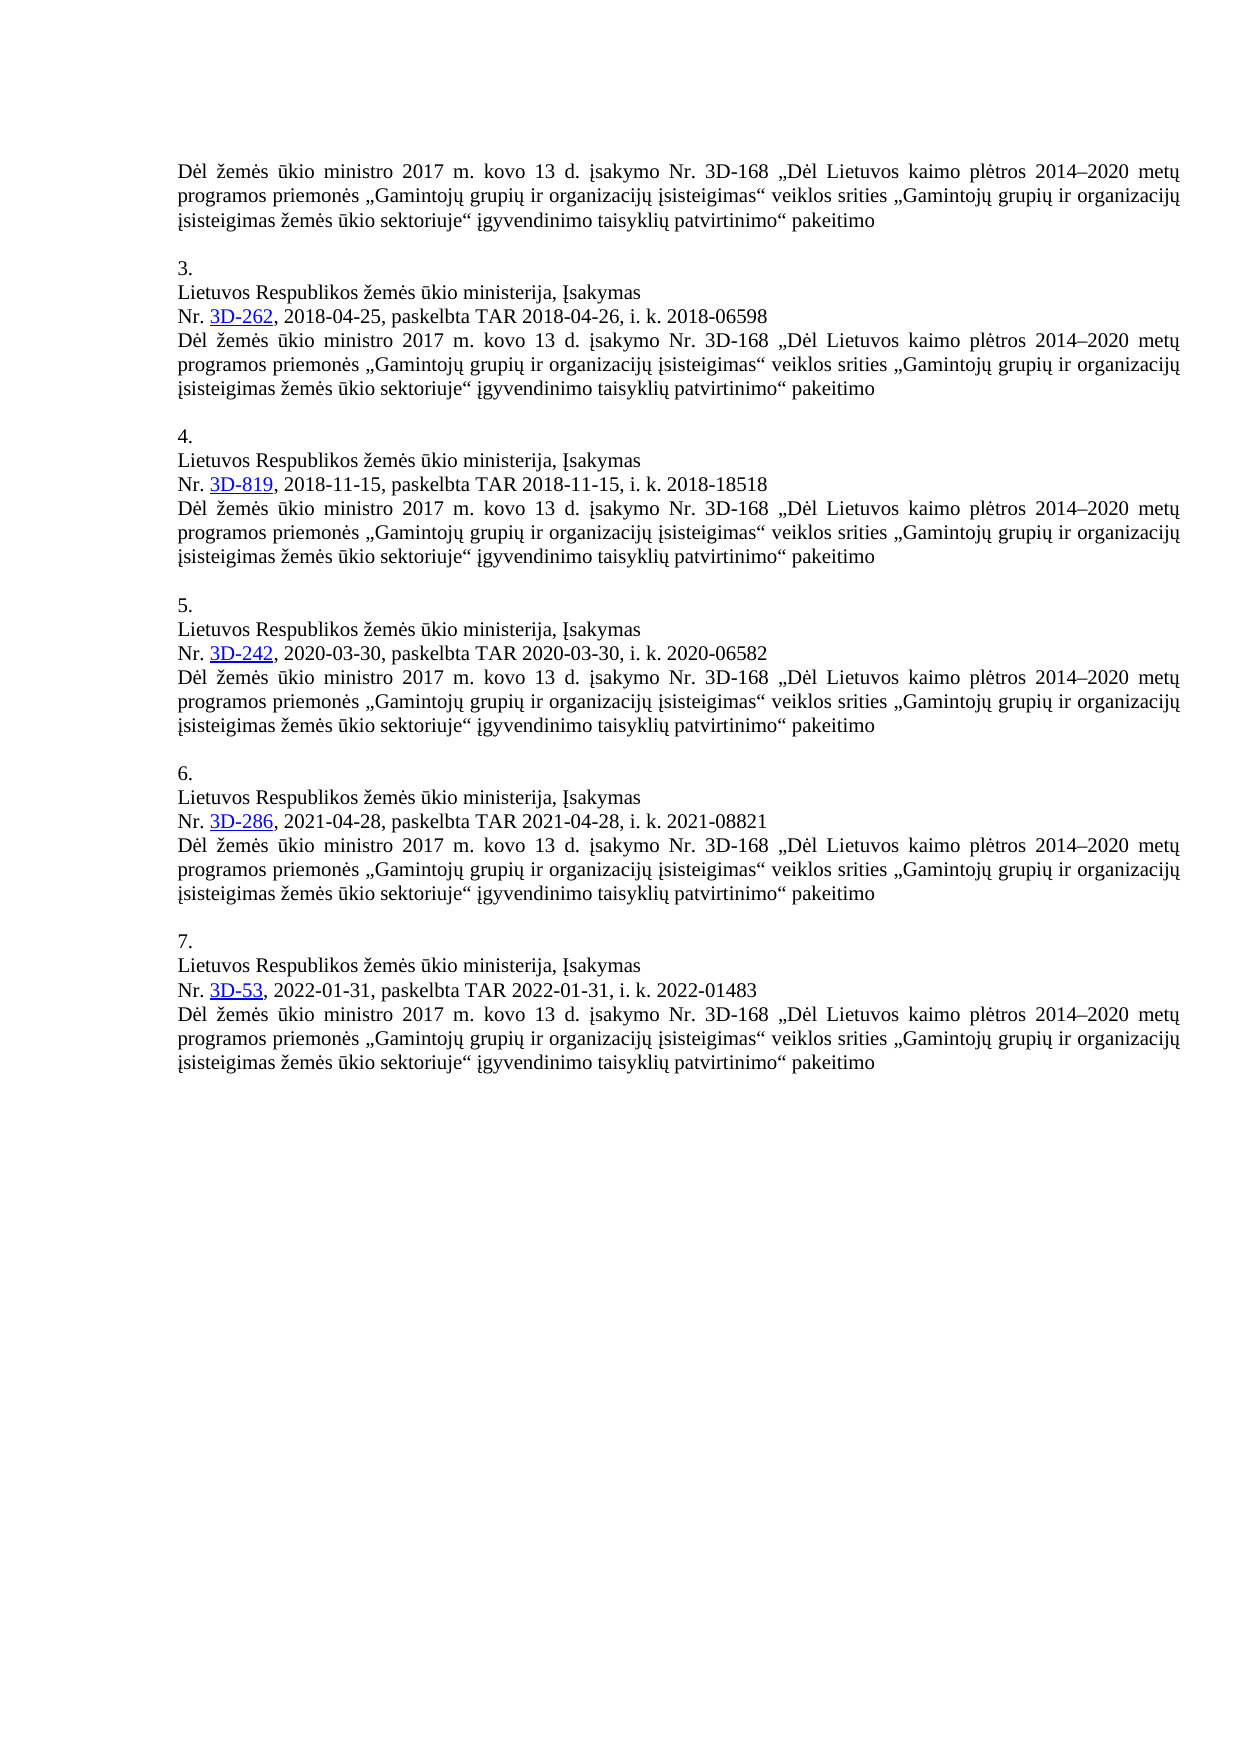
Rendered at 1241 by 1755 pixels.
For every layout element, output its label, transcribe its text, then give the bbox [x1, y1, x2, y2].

text 6. [177, 761, 1181, 785]
text Dėl žemės ūkio ministro 2017 m. kovo 13 d. įsakymo Nr. 3D-168 „Dėl Lietuvos kaimo plėtros 2014–2020 metų programos priemonės „Gamintojų grupių ir organizacijų įsisteigimas“ veiklos srities „Gamintojų grupių ir organizacijų įsisteigimas žemės ūkio sektoriuje“ įgyvendinimo taisyklių patvirtinimo“ pakeitimo [177, 1002, 1181, 1074]
text Lietuvos Respublikos žemės ūkio ministerija, Įsakymas [177, 448, 1181, 472]
text Dėl žemės ūkio ministro 2017 m. kovo 13 d. įsakymo Nr. 3D-168 „Dėl Lietuvos kaimo plėtros 2014–2020 metų programos priemonės „Gamintojų grupių ir organizacijų įsisteigimas“ veiklos srities „Gamintojų grupių ir organizacijų įsisteigimas žemės ūkio sektoriuje“ įgyvendinimo taisyklių patvirtinimo“ pakeitimo [177, 665, 1181, 737]
text 5. [177, 592, 1181, 617]
text Dėl žemės ūkio ministro 2017 m. kovo 13 d. įsakymo Nr. 3D-168 „Dėl Lietuvos kaimo plėtros 2014–2020 metų programos priemonės „Gamintojų grupių ir organizacijų įsisteigimas“ veiklos srities „Gamintojų grupių ir organizacijų įsisteigimas žemės ūkio sektoriuje“ įgyvendinimo taisyklių patvirtinimo“ pakeitimo [177, 496, 1181, 568]
text Lietuvos Respublikos žemės ūkio ministerija, Įsakymas [177, 617, 1181, 641]
text Nr. 3D-819, 2018-11-15, paskelbta TAR 2018-11-15, i. k. 2018-18518 [177, 472, 1181, 496]
text 3. [177, 256, 1181, 280]
text Dėl žemės ūkio ministro 2017 m. kovo 13 d. įsakymo Nr. 3D-168 „Dėl Lietuvos kaimo plėtros 2014–2020 metų programos priemonės „Gamintojų grupių ir organizacijų įsisteigimas“ veiklos srities „Gamintojų grupių ir organizacijų įsisteigimas žemės ūkio sektoriuje“ įgyvendinimo taisyklių patvirtinimo“ pakeitimo [177, 833, 1181, 905]
text Nr. 3D-53, 2022-01-31, paskelbta TAR 2022-01-31, i. k. 2022-01483 [177, 977, 1181, 1002]
text Lietuvos Respublikos žemės ūkio ministerija, Įsakymas [177, 785, 1181, 809]
text Dėl žemės ūkio ministro 2017 m. kovo 13 d. įsakymo Nr. 3D-168 „Dėl Lietuvos kaimo plėtros 2014–2020 metų programos priemonės „Gamintojų grupių ir organizacijų įsisteigimas“ veiklos srities „Gamintojų grupių ir organizacijų įsisteigimas žemės ūkio sektoriuje“ įgyvendinimo taisyklių patvirtinimo“ pakeitimo [177, 159, 1181, 232]
text Nr. 3D-286, 2021-04-28, paskelbta TAR 2021-04-28, i. k. 2021-08821 [177, 809, 1181, 833]
text Lietuvos Respublikos žemės ūkio ministerija, Įsakymas [177, 280, 1181, 304]
text Nr. 3D-262, 2018-04-25, paskelbta TAR 2018-04-26, i. k. 2018-06598 [177, 304, 1181, 328]
text Dėl žemės ūkio ministro 2017 m. kovo 13 d. įsakymo Nr. 3D-168 „Dėl Lietuvos kaimo plėtros 2014–2020 metų programos priemonės „Gamintojų grupių ir organizacijų įsisteigimas“ veiklos srities „Gamintojų grupių ir organizacijų įsisteigimas žemės ūkio sektoriuje“ įgyvendinimo taisyklių patvirtinimo“ pakeitimo [177, 328, 1181, 400]
text 4. [177, 424, 1181, 448]
text Lietuvos Respublikos žemės ūkio ministerija, Įsakymas [177, 953, 1181, 977]
text Nr. 3D-242, 2020-03-30, paskelbta TAR 2020-03-30, i. k. 2020-06582 [177, 641, 1181, 665]
text 7. [177, 929, 1181, 953]
